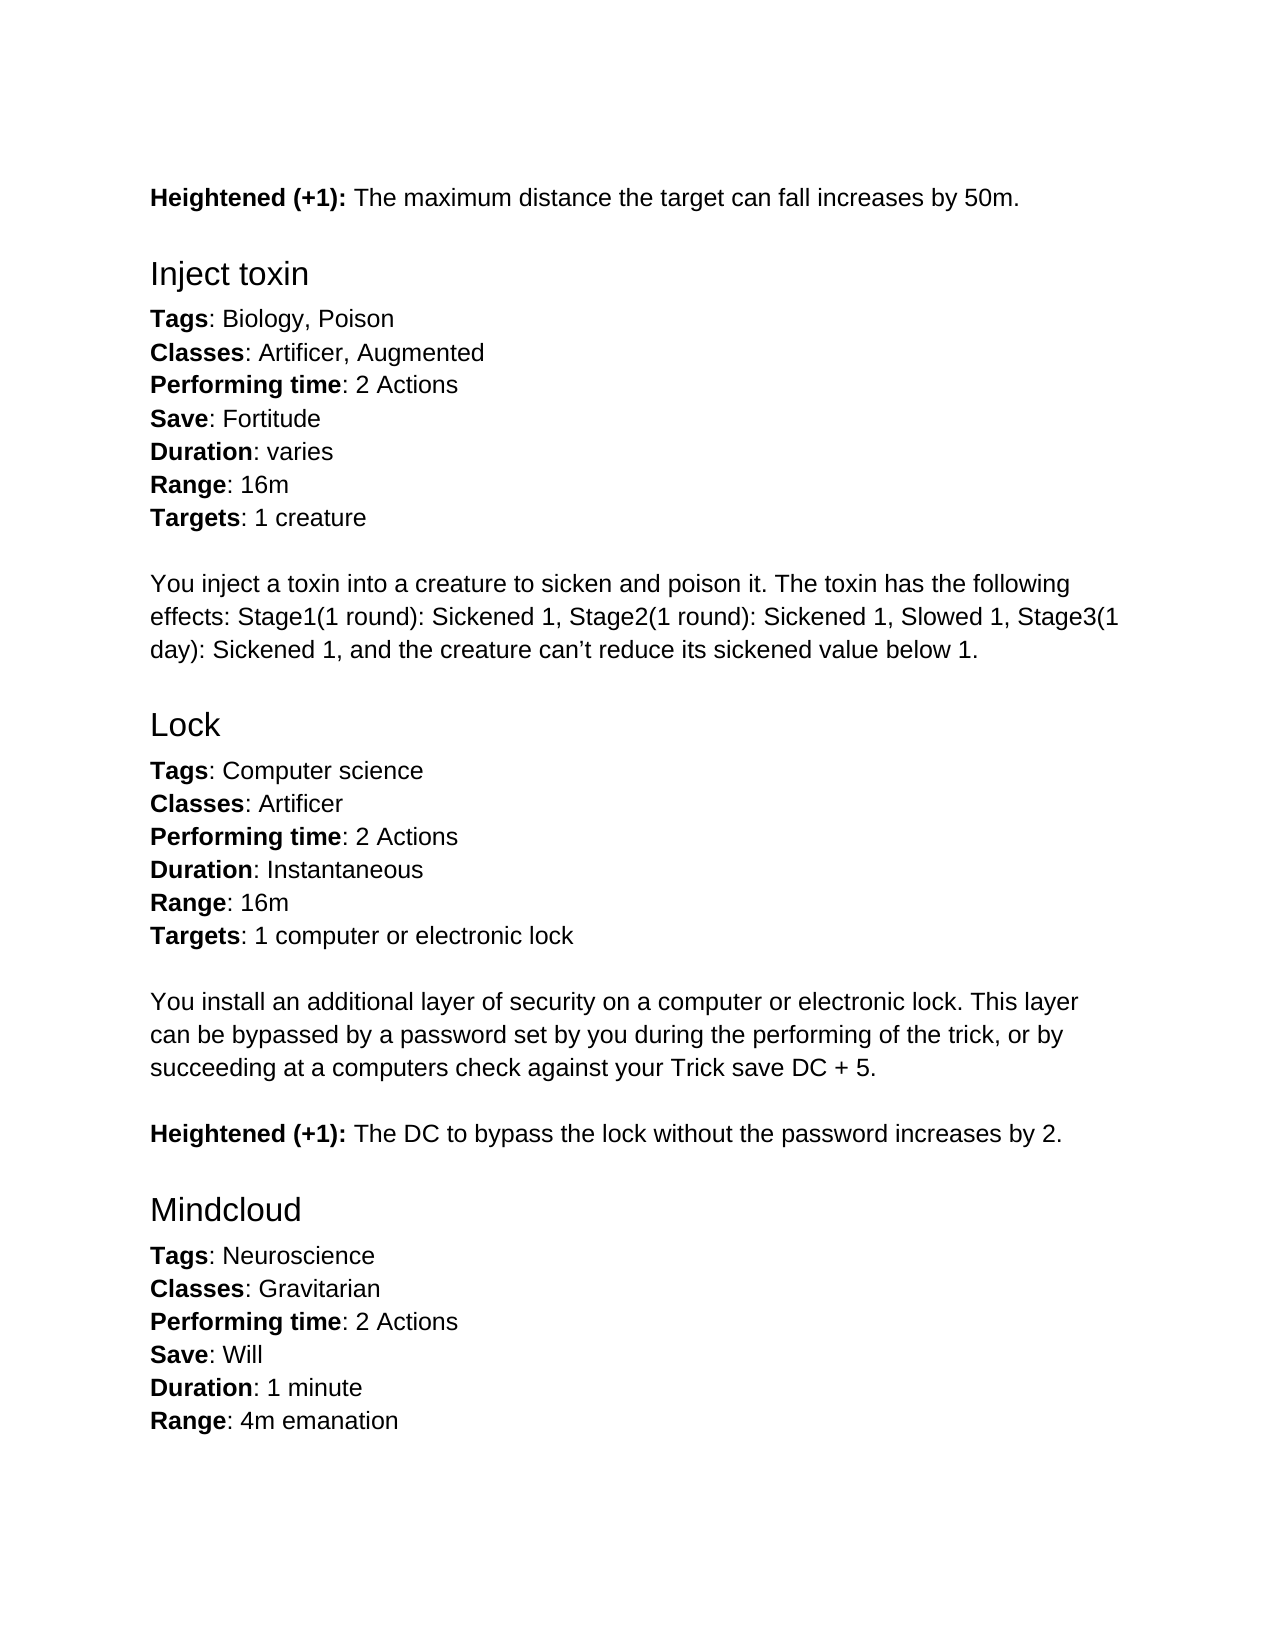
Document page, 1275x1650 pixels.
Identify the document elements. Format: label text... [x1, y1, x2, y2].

subtitle Mindcloud [150, 1190, 1125, 1228]
text Duration: Instantaneous [150, 855, 1125, 884]
text You install an additional layer of security on a computer or electronic lock. This layer can be bypassed by a password set by you during the performing of the trick, or by succeeding at a computers check against your Trick save DC + 5. [150, 987, 1125, 1082]
text Tags: Biology, Poison [150, 304, 1125, 333]
text Save: Will [150, 1340, 1125, 1369]
text Range: 4m emanation [150, 1406, 1125, 1435]
text Targets: 1 computer or electronic lock [150, 921, 1125, 950]
text Performing time: 2 Actions [150, 1307, 1125, 1336]
text Performing time: 2 Actions [150, 822, 1125, 851]
subtitle Inject toxin [150, 253, 1125, 292]
text You inject a toxin into a creature to sicken and poison it. The toxin has the following effects: Stage1(1 round): Sickened 1, Stage2(1 round): Sickened 1, Slowed 1, Stage3(1 day): Sickened 1, and the creature can’t reduce its sickened value below 1. [150, 569, 1125, 663]
subtitle Lock [150, 705, 1125, 744]
text Tags: Neuroscience [150, 1241, 1125, 1269]
text Classes: Gravitarian [150, 1274, 1125, 1303]
text Range: 16m [150, 888, 1125, 917]
text Targets: 1 creature [150, 503, 1125, 531]
text Range: 16m [150, 469, 1125, 498]
text Classes: Artificer, Augmented [150, 337, 1125, 366]
text Save: Fortitude [150, 403, 1125, 432]
text Performing time: 2 Actions [150, 371, 1125, 399]
text Duration: varies [150, 437, 1125, 465]
text Classes: Artificer [150, 789, 1125, 818]
text Heightened (+1): The maximum distance the target can fall increases by 50m. [150, 183, 1125, 212]
text Heightened (+1): The DC to bypass the lock without the password increases by 2. [150, 1119, 1125, 1148]
text Tags: Computer science [150, 756, 1125, 785]
text Duration: 1 minute [150, 1373, 1125, 1402]
